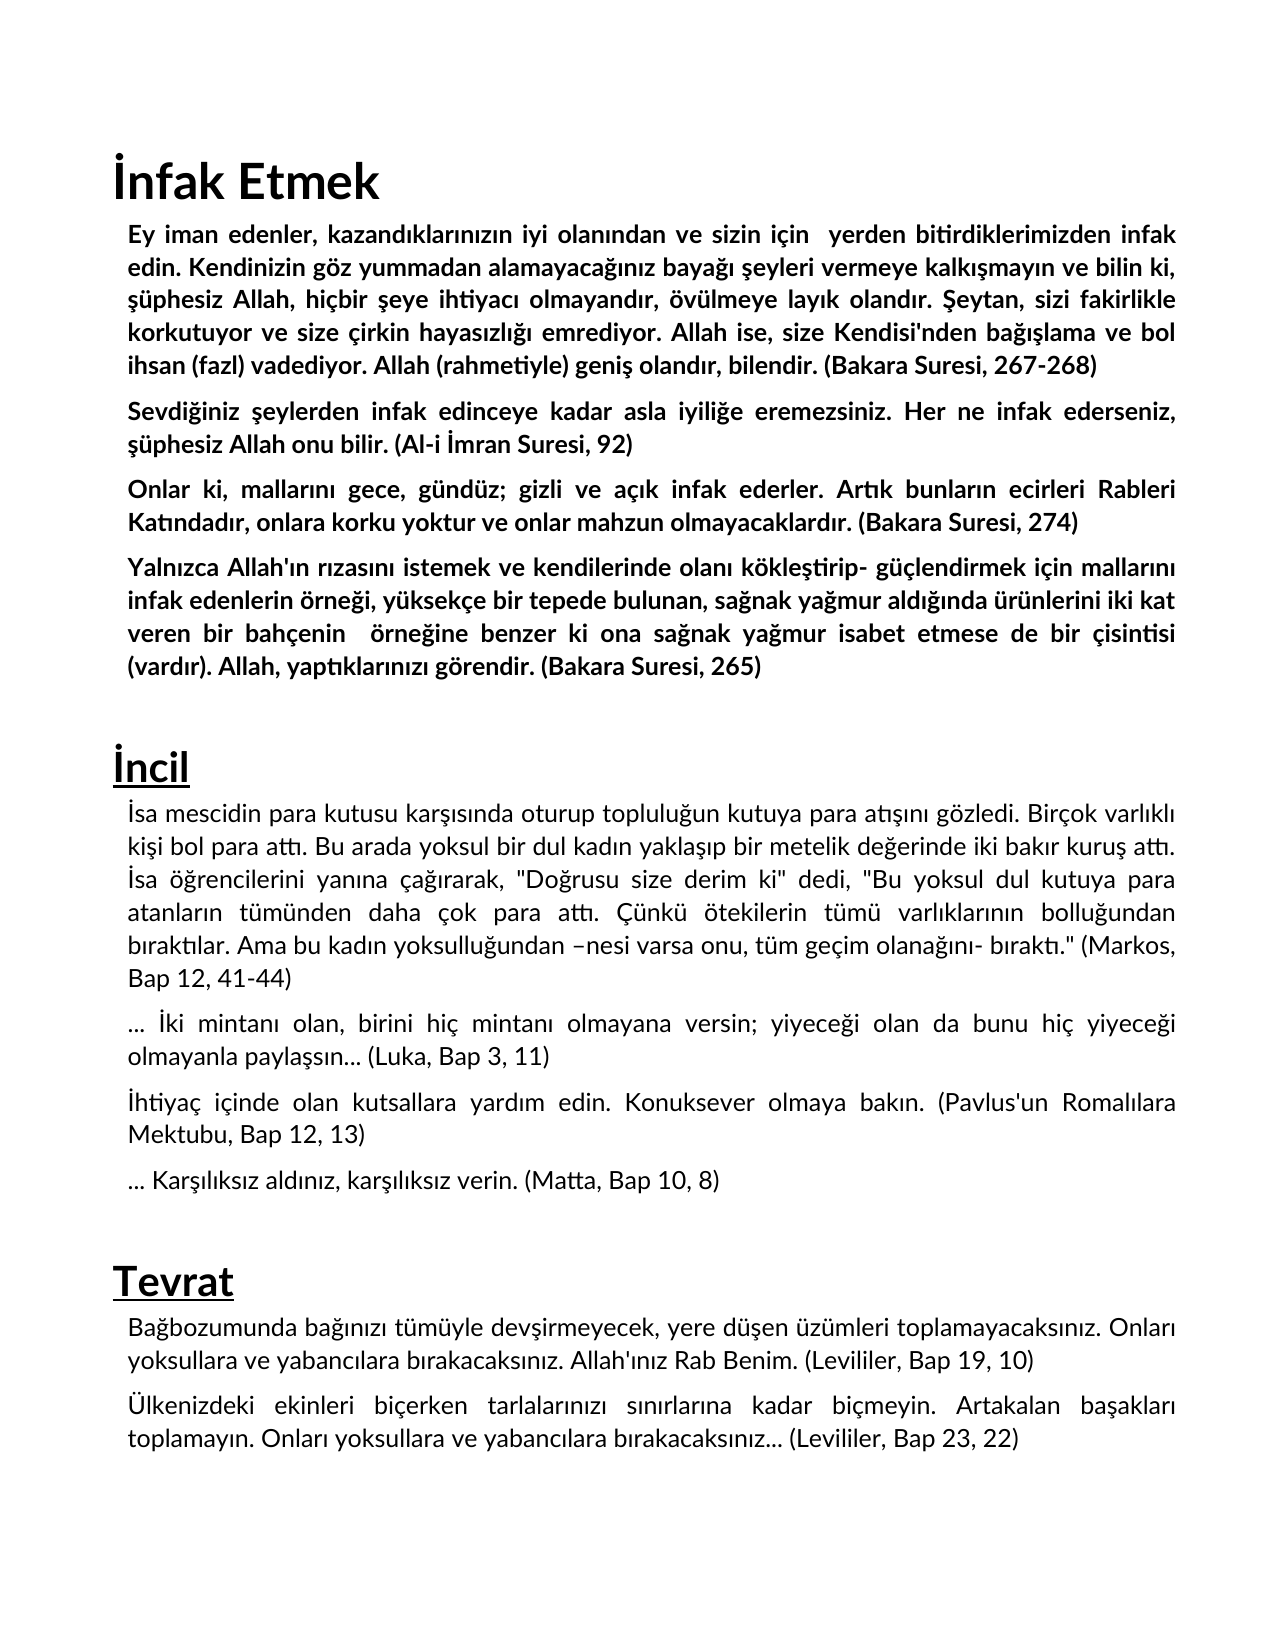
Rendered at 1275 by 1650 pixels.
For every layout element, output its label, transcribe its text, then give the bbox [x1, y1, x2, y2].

text Onlar ki, mallarını gece, gündüz; gizli ve açık infak ederler. Artık bunların ecirleri Rableri Katındadır, onlara korku yoktur ve onlar mahzun olmayacaklardır. (Bakara Suresi, 274) [127, 474, 1177, 537]
text Ey iman edenler, kazandıklarınızın iyi olanından ve sizin için yerden bitirdiklerimizden infak edin. Kendinizin göz yummadan alamayacağınız bayağı şeyleri vermeye kalkışmayın ve bilin ki, şüphesiz Allah, hiçbir şeye ihtiyacı olmayandır, övülmeye layık olandır. Şeytan, sizi fakirlikle korkutuyor ve size çirkin hayasızlığı emrediyor. Allah ise, size Kendisi'nden bağışlama ve bol ihsan (fazl) vadediyor. Allah (rahmetiyle) geniş olandır, bilendir. (Bakara Suresi, 267-268) [127, 218, 1177, 380]
text İsa mescidin para kutusu karşısında oturup topluluğun kutuya para atışını gözledi. Birçok varlıklı kişi bol para attı. Bu arada yoksul bir dul kadın yaklaşıp bir metelik değerinde iki bakır kuruş attı. İsa öğrencilerini yanına çağırarak, "Doğrusu size derim ki" dedi, "Bu yoksul dul kutuya para atanların tümünden daha çok para attı. Çünkü ötekilerin tümü varlıklarının bolluğundan bıraktılar. Ama bu kadın yoksulluğundan –nesi varsa onu, tüm geçim olanağını- bıraktı." (Markos, Bap 12, 41-44) [127, 798, 1177, 992]
text Bağbozumunda bağınızı tümüyle devşirmeyecek, yere düşen üzümleri toplamayacaksınız. Onları yoksullara ve yabancılara bırakacaksınız. Allah'ınız Rab Benim. (Levililer, Bap 19, 10) [127, 1312, 1177, 1374]
subtitle İnfak Etmek [112, 150, 1200, 210]
text ... Karşılıksız aldınız, karşılıksız verin. (Matta, Bap 10, 8) [127, 1164, 1177, 1194]
subtitle İncil [112, 742, 1200, 792]
subtitle Tevrat [112, 1255, 1200, 1305]
text İhtiyaç içinde olan kutsallara yardım edin. Konuksever olmaya bakın. (Pavlus'un Romalılara Mektubu, Bap 12, 13) [127, 1086, 1177, 1149]
text ... İki mintanı olan, birini hiç mintanı olmayana versin; yiyeceği olan da bunu hiç yiyeceği olmayanla paylaşsın... (Luka, Bap 3, 11) [127, 1008, 1177, 1071]
text Ülkenizdeki ekinleri biçerken tarlalarınızı sınırlarına kadar biçmeyin. Artakalan başakları toplamayın. Onları yoksullara ve yabancılara bırakacaksınız... (Levililer, Bap 23, 22) [127, 1390, 1177, 1453]
text Yalnızca Allah'ın rızasını istemek ve kendilerinde olanı kökleştirip- güçlendirmek için mallarını infak edenlerin örneği, yüksekçe bir tepede bulunan, sağnak yağmur aldığında ürünlerini iki kat veren bir bahçenin örneğine benzer ki ona sağnak yağmur isabet etmese de bir çisintisi (vardır). Allah, yaptıklarınızı görendir. (Bakara Suresi, 265) [127, 552, 1177, 681]
text Sevdiğiniz şeylerden infak edinceye kadar asla iyiliğe eremezsiniz. Her ne infak ederseniz, şüphesiz Allah onu bilir. (Al-i İmran Suresi, 92) [127, 395, 1177, 458]
